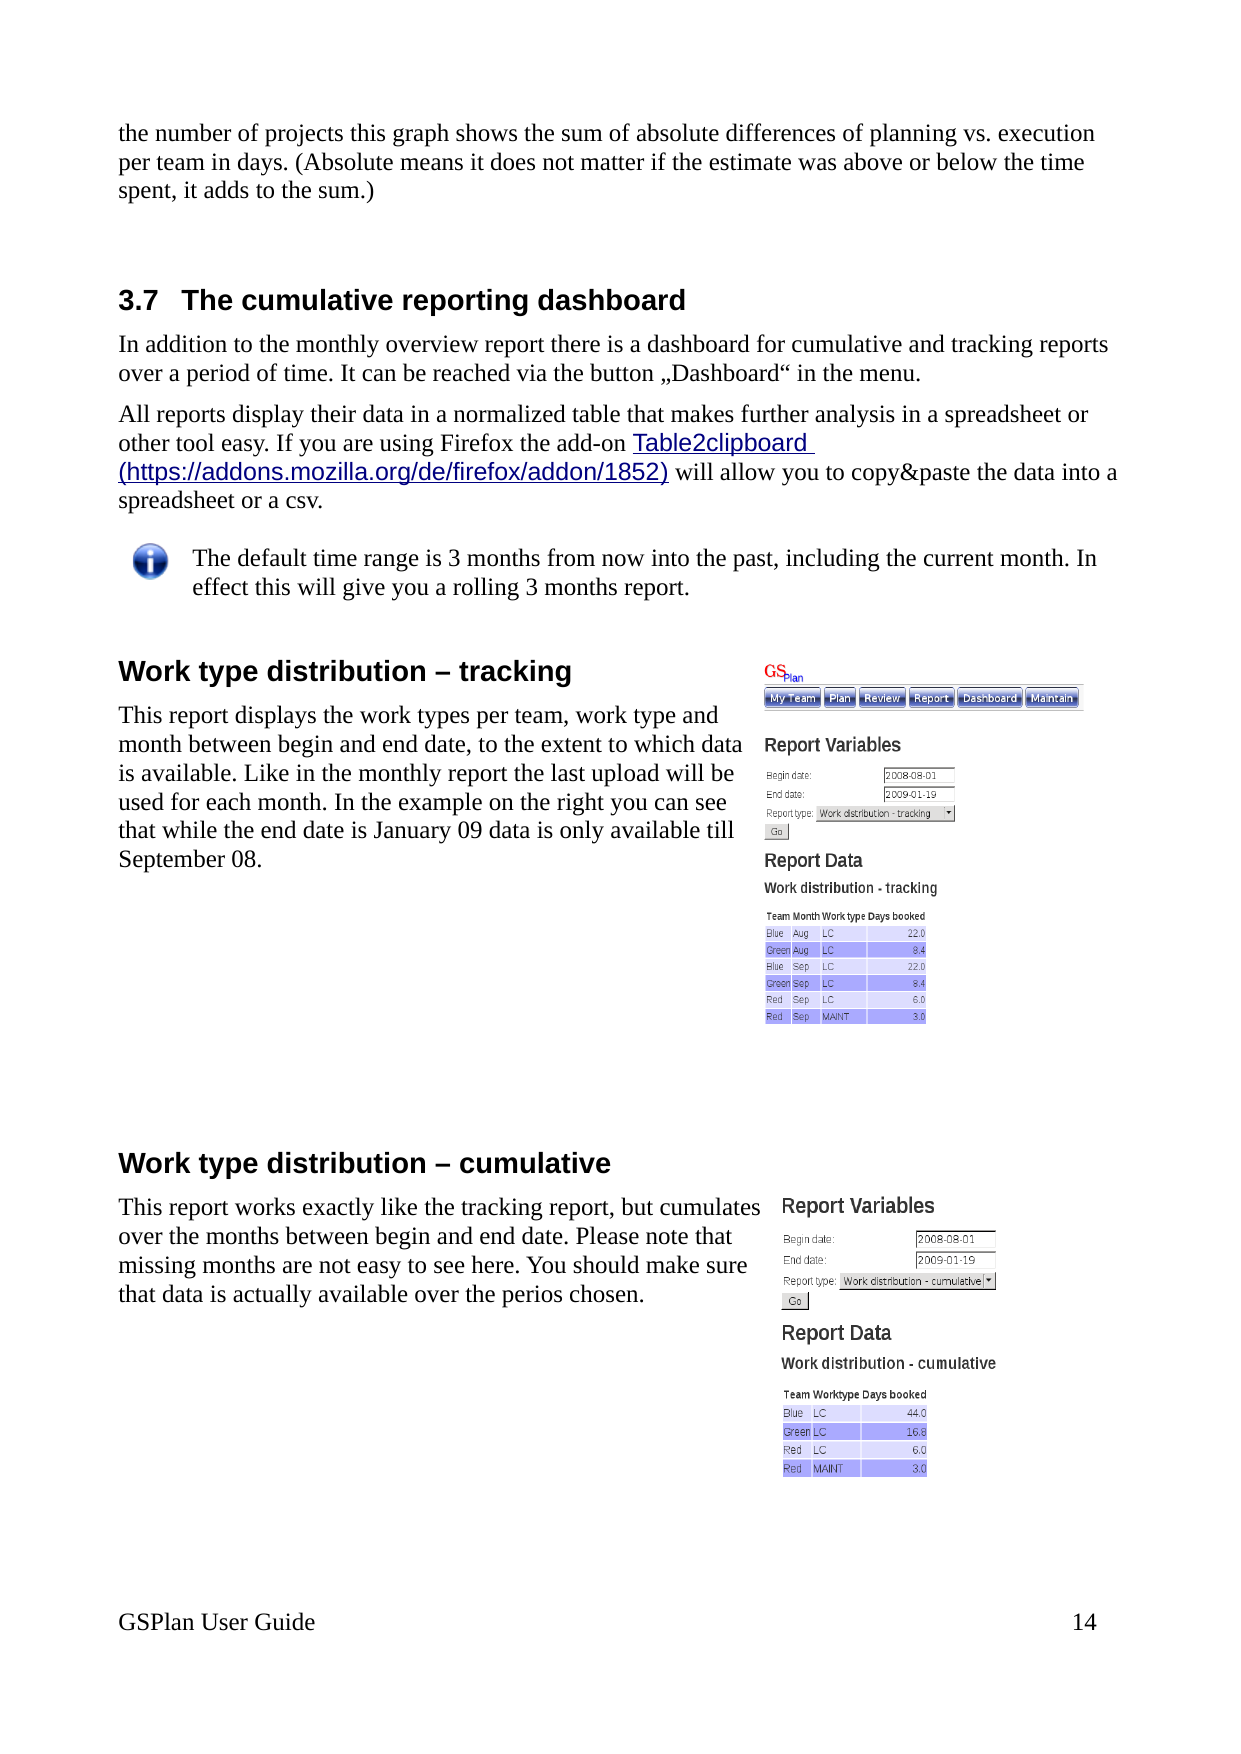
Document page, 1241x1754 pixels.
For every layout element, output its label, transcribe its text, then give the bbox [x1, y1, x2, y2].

subtitle Work type distribution – cumulative [118, 1146, 1122, 1180]
subtitle The cumulative reporting dashboard [118, 283, 1122, 317]
text This report displays the work types per team, work type and month between begin and end date, to the extent to which data is available. Like in the monthly report the last upload will be used for each month. In the example on the right you can see that while the end date is January 09 data is only available till September 08. [118, 700, 762, 873]
picture [132, 543, 169, 580]
text the number of projects this graph shows the sum of absolute differences of planning vs. execution per team in days. (Absolute means it does not matter if the estimate was above or below the time spent, it adds to the sum.) [118, 118, 1122, 204]
text All reports display their data in a normalized table that makes further analysis in a spreadsheet or other tool easy. If you are using Firefox the add-on Table2clipboard (https://addons.mozilla.org/de/firefox/addon/1852) will allow you to copy&paste the data into a spreadsheet or a csv. [118, 399, 1122, 514]
text [1084, 700, 1122, 873]
subtitle Work type distribution – tracking [118, 654, 1122, 688]
picture [762, 664, 1084, 1029]
text In addition to the monthly overview report there is a dashboard for cumulative and tracking reports over a period of time. It can be reached via the button „Dashboard“ in the menu. [118, 329, 1122, 387]
text [1004, 1192, 1122, 1307]
picture [776, 1184, 1004, 1495]
text The default time range is 3 months from now into the past, including the current month. In effect this will give you a rolling 3 months report. [192, 543, 1122, 601]
text This report works exactly like the tracking report, but cumulates over the months between begin and end date. Please note that missing months are not easy to see here. You should make sure that data is actually available over the perios chosen. [118, 1192, 776, 1307]
